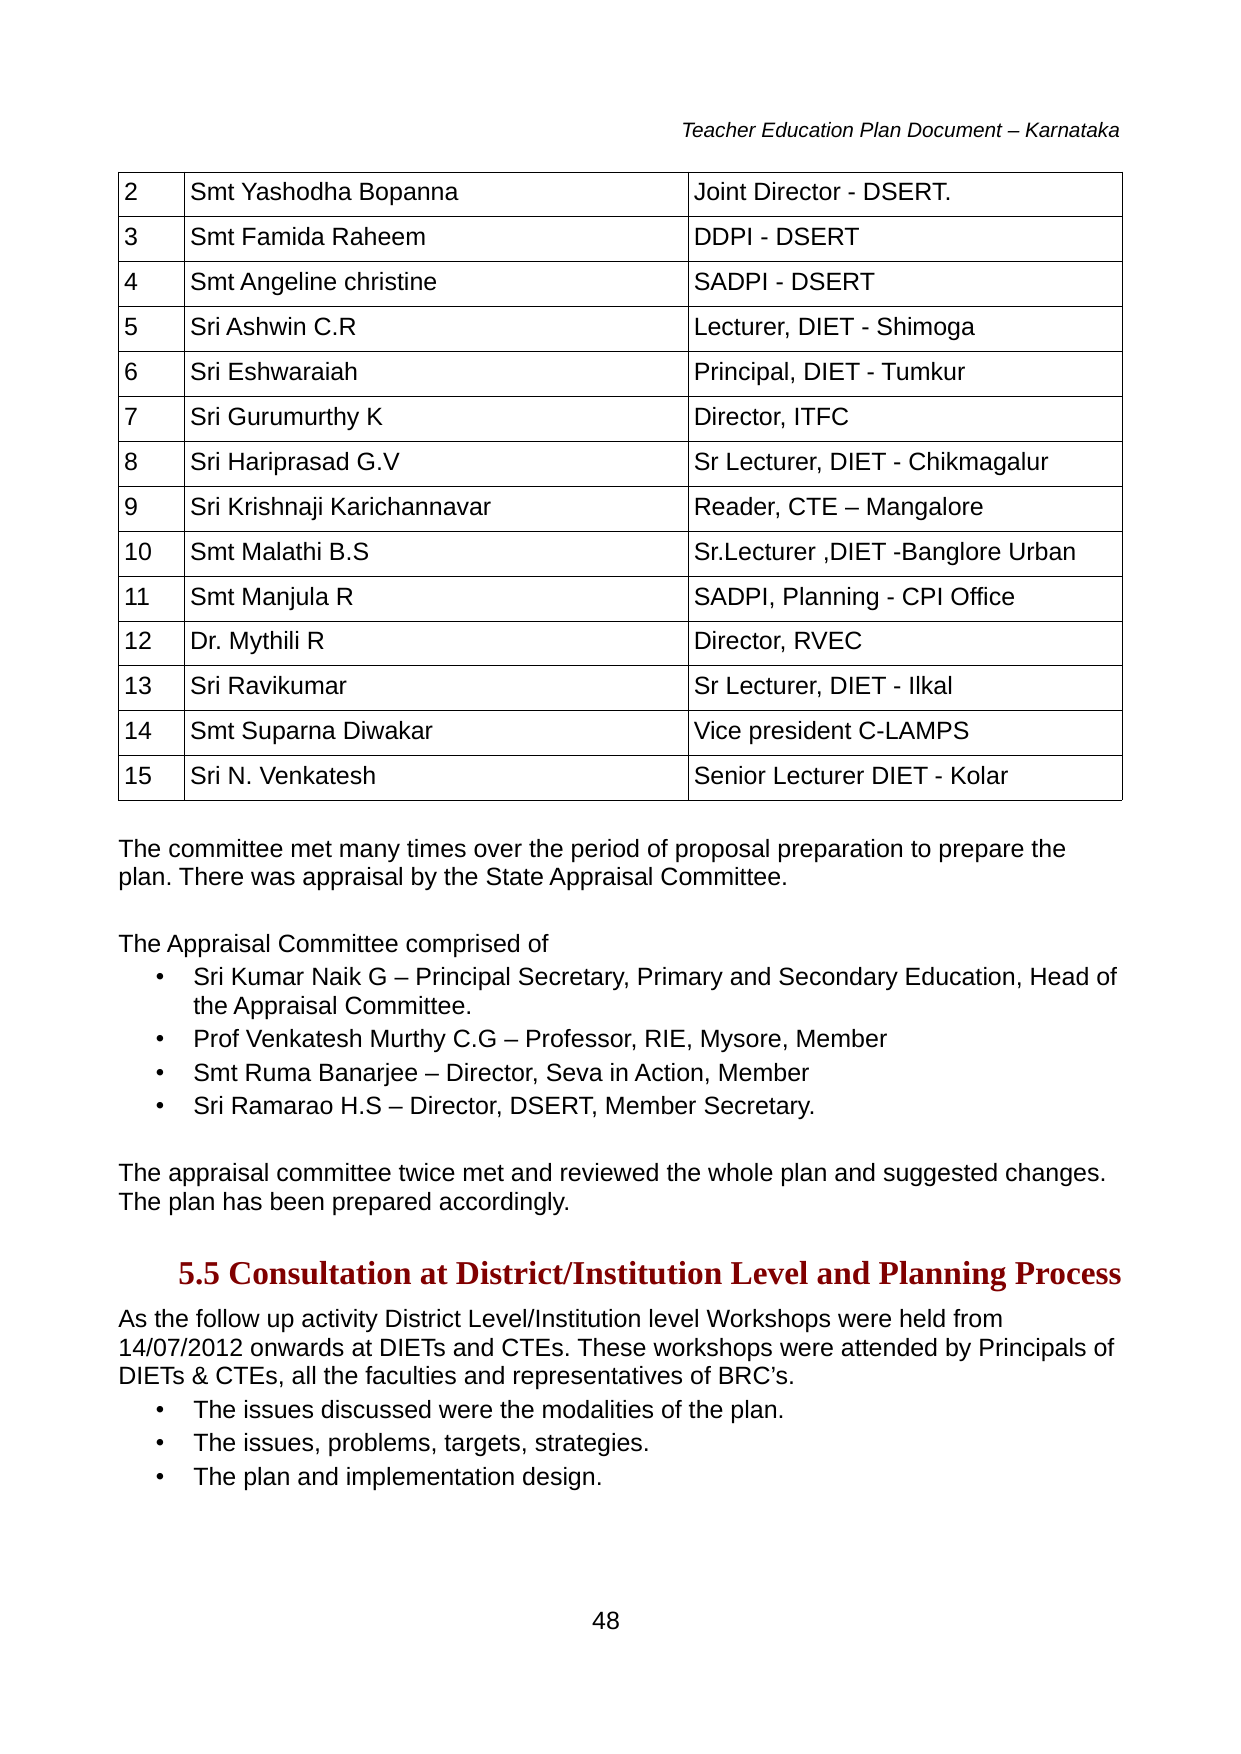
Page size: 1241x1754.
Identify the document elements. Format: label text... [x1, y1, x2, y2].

table_cell 10 [119, 532, 184, 576]
table_cell Sri Ravikumar [185, 666, 688, 710]
table_cell Principal, DIET - Tumkur [689, 352, 1122, 396]
list Sri Kumar Naik G – Principal Secretary, Primary and Secondary Education, Head of the Appraisal Committee. [156, 962, 1122, 1020]
list Smt Ruma Banarjee – Director, Seva in Action, Member [156, 1058, 1122, 1087]
table_cell Smt Manjula R [185, 577, 688, 621]
table_cell Director, ITFC [689, 397, 1122, 441]
table_cell Joint Director - DSERT. [689, 173, 1122, 216]
table_cell 15 [119, 756, 184, 800]
table_cell Dr. Mythili R [185, 622, 688, 665]
list The plan and implementation design. [156, 1462, 1122, 1490]
table_cell Smt Yashodha Bopanna [185, 173, 688, 216]
table_cell 5 [119, 307, 184, 351]
table_cell Smt Malathi B.S [185, 532, 688, 576]
table_cell 7 [119, 397, 184, 441]
table_cell Sri Ashwin C.R [185, 307, 688, 351]
table_cell Sri Gurumurthy K [185, 397, 688, 441]
text The appraisal committee twice met and reviewed the whole plan and suggested changes. The plan has been prepared accordingly. [118, 1158, 1122, 1216]
table_cell DDPI - DSERT [689, 217, 1122, 261]
text The Appraisal Committee comprised of [118, 929, 1122, 958]
table_cell 2 [119, 173, 184, 216]
table_cell Sri Hariprasad G.V [185, 442, 688, 486]
table_cell 3 [119, 217, 184, 261]
table_cell Sri Eshwaraiah [185, 352, 688, 396]
table_cell Sr Lecturer, DIET - Chikmagalur [689, 442, 1122, 486]
list Sri Ramarao H.S – Director, DSERT, Member Secretary. [156, 1091, 1122, 1120]
table_cell SADPI - DSERT [689, 262, 1122, 306]
table_cell Sri N. Venkatesh [185, 756, 688, 800]
table_cell Smt Suparna Diwakar [185, 711, 688, 755]
table_cell Reader, CTE – Mangalore [689, 487, 1122, 531]
list Prof Venkatesh Murthy C.G – Professor, RIE, Mysore, Member [156, 1024, 1122, 1053]
table_cell Sri Krishnaji Karichannavar [185, 487, 688, 531]
table_cell SADPI, Planning - CPI Office [689, 577, 1122, 621]
table_cell Lecturer, DIET - Shimoga [689, 307, 1122, 351]
table_cell 12 [119, 622, 184, 665]
table_cell Director, RVEC [689, 622, 1122, 665]
table_cell Smt Angeline christine [185, 262, 688, 306]
table_cell 4 [119, 262, 184, 306]
text The committee met many times over the period of proposal preparation to prepare the plan. There was appraisal by the State Appraisal Committee. [118, 833, 1122, 891]
subtitle 5.5 Consultation at District/Institution Level and Planning Process [118, 1253, 1122, 1292]
list The issues, problems, targets, strategies. [156, 1428, 1122, 1457]
table_cell 9 [119, 487, 184, 531]
text As the follow up activity District Level/Institution level Workshops were held from 14/07/2012 onwards at DIETs and CTEs. These workshops were attended by Principals of DIETs & CTEs, all the faculties and representatives of BRC’s. [118, 1304, 1122, 1390]
table_cell 14 [119, 711, 184, 755]
table_cell 11 [119, 577, 184, 621]
table_cell Smt Famida Raheem [185, 217, 688, 261]
table_cell Sr.Lecturer ,DIET -Banglore Urban [689, 532, 1122, 576]
table_cell 8 [119, 442, 184, 486]
table_cell 6 [119, 352, 184, 396]
table_cell Senior Lecturer DIET - Kolar [689, 756, 1122, 800]
table_cell Vice president C-LAMPS [689, 711, 1122, 755]
list The issues discussed were the modalities of the plan. [156, 1395, 1122, 1423]
table_cell Sr Lecturer, DIET - Ilkal [689, 666, 1122, 710]
table_cell 13 [119, 666, 184, 710]
